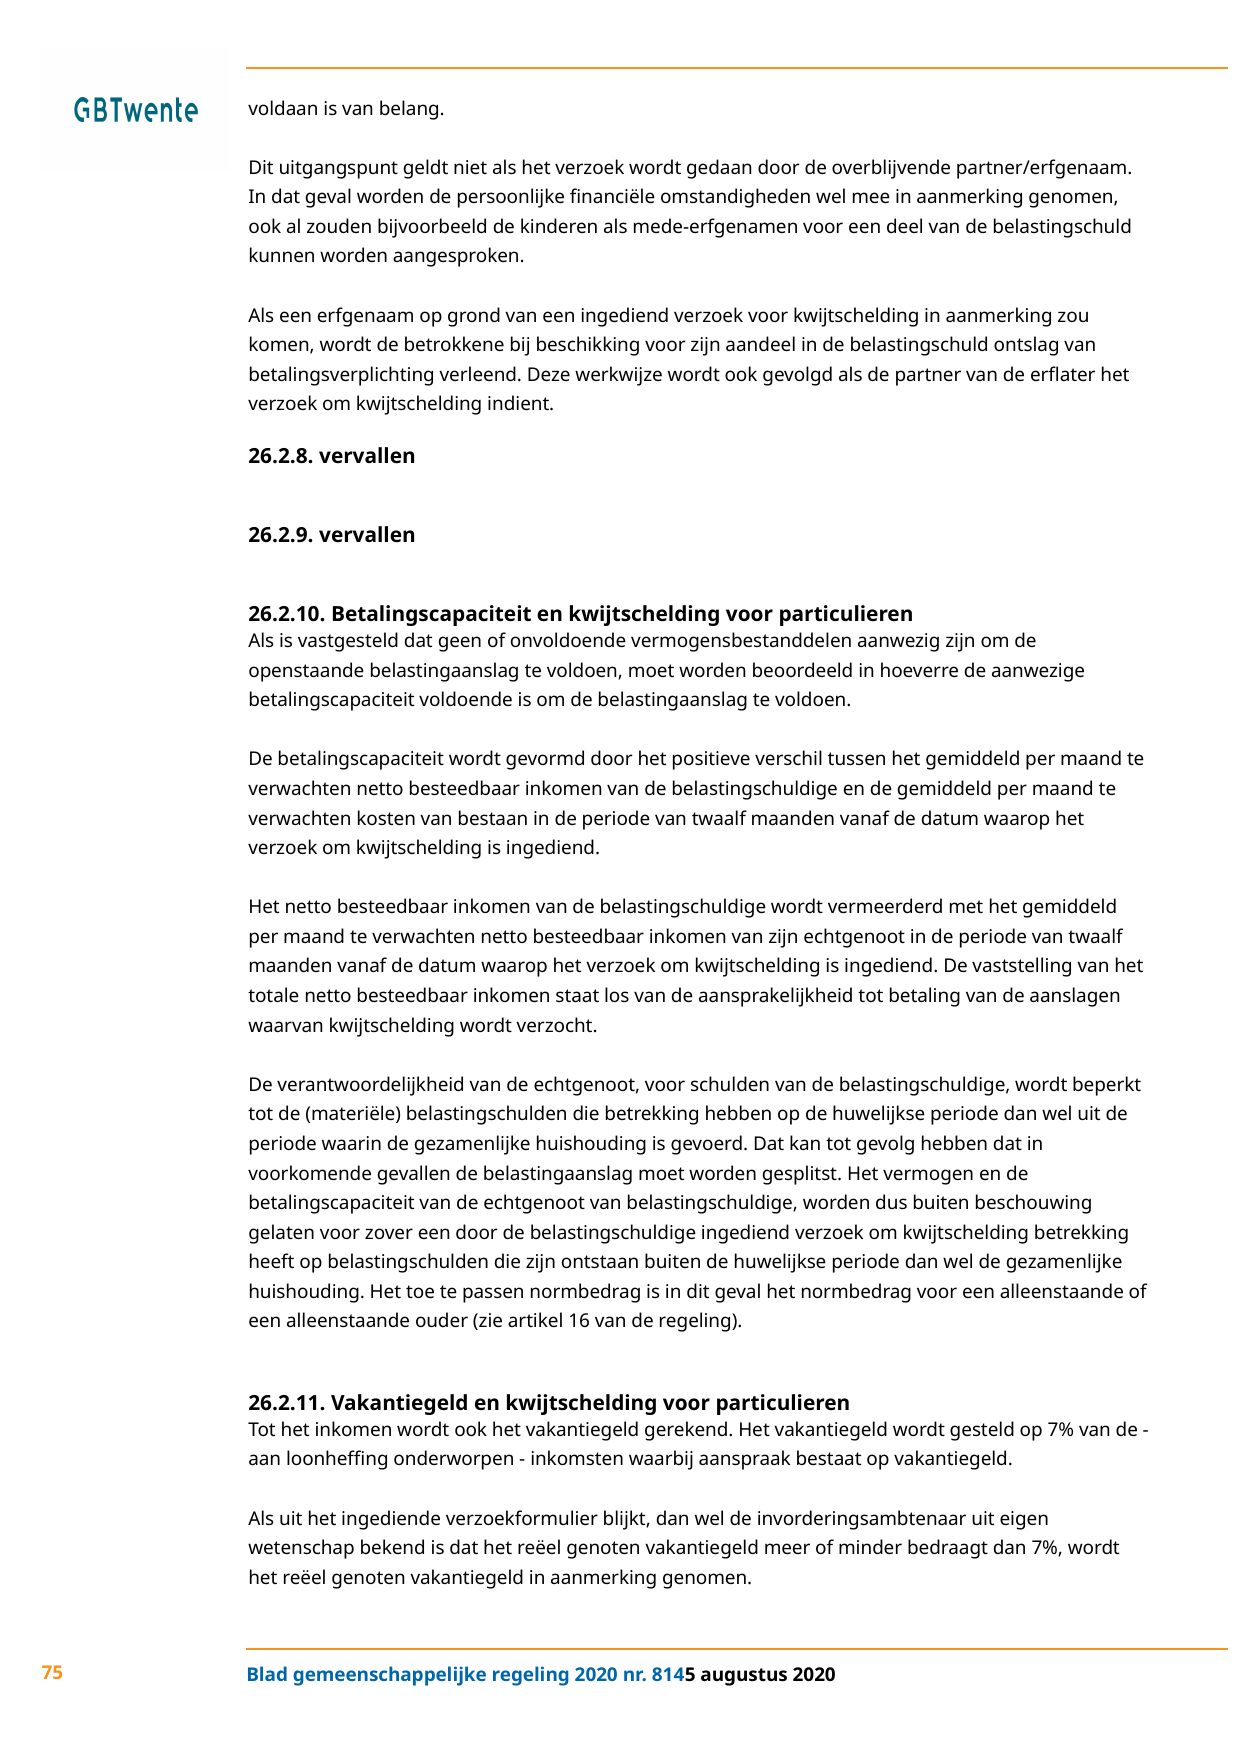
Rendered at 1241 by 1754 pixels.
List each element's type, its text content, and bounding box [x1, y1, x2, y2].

text 26.2.9. vervallen [248, 520, 1152, 548]
text Tot het inkomen wordt ook het vakantiegeld gerekend. Het vakantiegeld wordt gesteld op 7% van de - aan loonheffing onderworpen - inkomsten waarbij aanspraak bestaat op vakantiegeld. [248, 1416, 1152, 1471]
text Het netto besteedbaar inkomen van de belastingschuldige wordt vermeerderd met het gemiddeld per maand te verwachten netto besteedbaar inkomen van zijn echtgenoot in de periode van twaalf maanden vanaf de datum waarop het verzoek om kwijtschelding is ingediend. De vaststelling van het totale netto besteedbaar inkomen staat los van de aansprakelijkheid tot betaling van de aanslagen waarvan kwijtschelding wordt verzocht. [248, 893, 1152, 1037]
text De betalingscapaciteit wordt gevormd door het positieve verschil tussen het gemiddeld per maand te verwachten netto besteedbaar inkomen van de belastingschuldige en de gemiddeld per maand te verwachten kosten van bestaan in de periode van twaalf maanden vanaf de datum waarop het verzoek om kwijtschelding is ingediend. [248, 746, 1152, 860]
text 26.2.11. Vakantiegeld en kwijtschelding voor particulieren [248, 1388, 1152, 1416]
text De verantwoordelijkheid van de echtgenoot, voor schulden van de belastingschuldige, wordt beperkt tot de (materiële) belastingschulden die betrekking hebben op de huwelijkse periode dan wel uit de periode waarin de gezamenlijke huishouding is gevoerd. Dat kan tot gevolg hebben dat in voorkomende gevallen de belastingaanslag moet worden gesplitst. Het vermogen en de betalingscapaciteit van de echtgenoot van belastingschuldige, worden dus buiten beschouwing gelaten voor zover een door de belastingschuldige ingediend verzoek om kwijtschelding betrekking heeft op belastingschulden die zijn ontstaan buiten de huwelijkse periode dan wel de gezamenlijke huishouding. Het toe te passen normbedrag is in dit geval het normbedrag voor een alleenstaande of een alleenstaande ouder (zie artikel 16 van de regeling). [248, 1071, 1152, 1333]
text Als is vastgesteld dat geen of onvoldoende vermogensbestanddelen aanwezig zijn om de openstaande belastingaanslag te voldoen, moet worden beoordeeld in hoeverre de aanwezige betalingscapaciteit voldoende is om de belastingaanslag te voldoen. [248, 627, 1152, 712]
text 26.2.8. vervallen [248, 441, 1152, 469]
text Als uit het ingediende verzoekformulier blijkt, dan wel de invorderingsambtenaar uit eigen wetenschap bekend is dat het reëel genoten vakantiegeld meer of minder bedraagt dan 7%, wordt het reëel genoten vakantiegeld in aanmerking genomen. [248, 1505, 1152, 1590]
text 26.2.10. Betalingscapaciteit en kwijtschelding voor particulieren [248, 599, 1152, 627]
picture [41, 47, 231, 172]
text Als een erfgenaam op grond van een ingediend verzoek voor kwijtschelding in aanmerking zou komen, wordt de betrokkene bij beschikking voor zijn aandeel in de belastingschuld ontslag van betalingsverplichting verleend. Deze werkwijze wordt ook gevolgd als de partner van de erflater het verzoek om kwijtschelding indient. [248, 302, 1152, 416]
text Dit uitgangspunt geldt niet als het verzoek wordt gedaan door de overblijvende partner/erfgenaam. In dat geval worden de persoonlijke financiële omstandigheden wel mee in aanmerking genomen, ook al zouden bijvoorbeeld de kinderen als mede-erfgenamen voor een deel van de belastingschuld kunnen worden aangesproken. [248, 154, 1152, 268]
text voldaan is van belang. [248, 95, 1152, 121]
